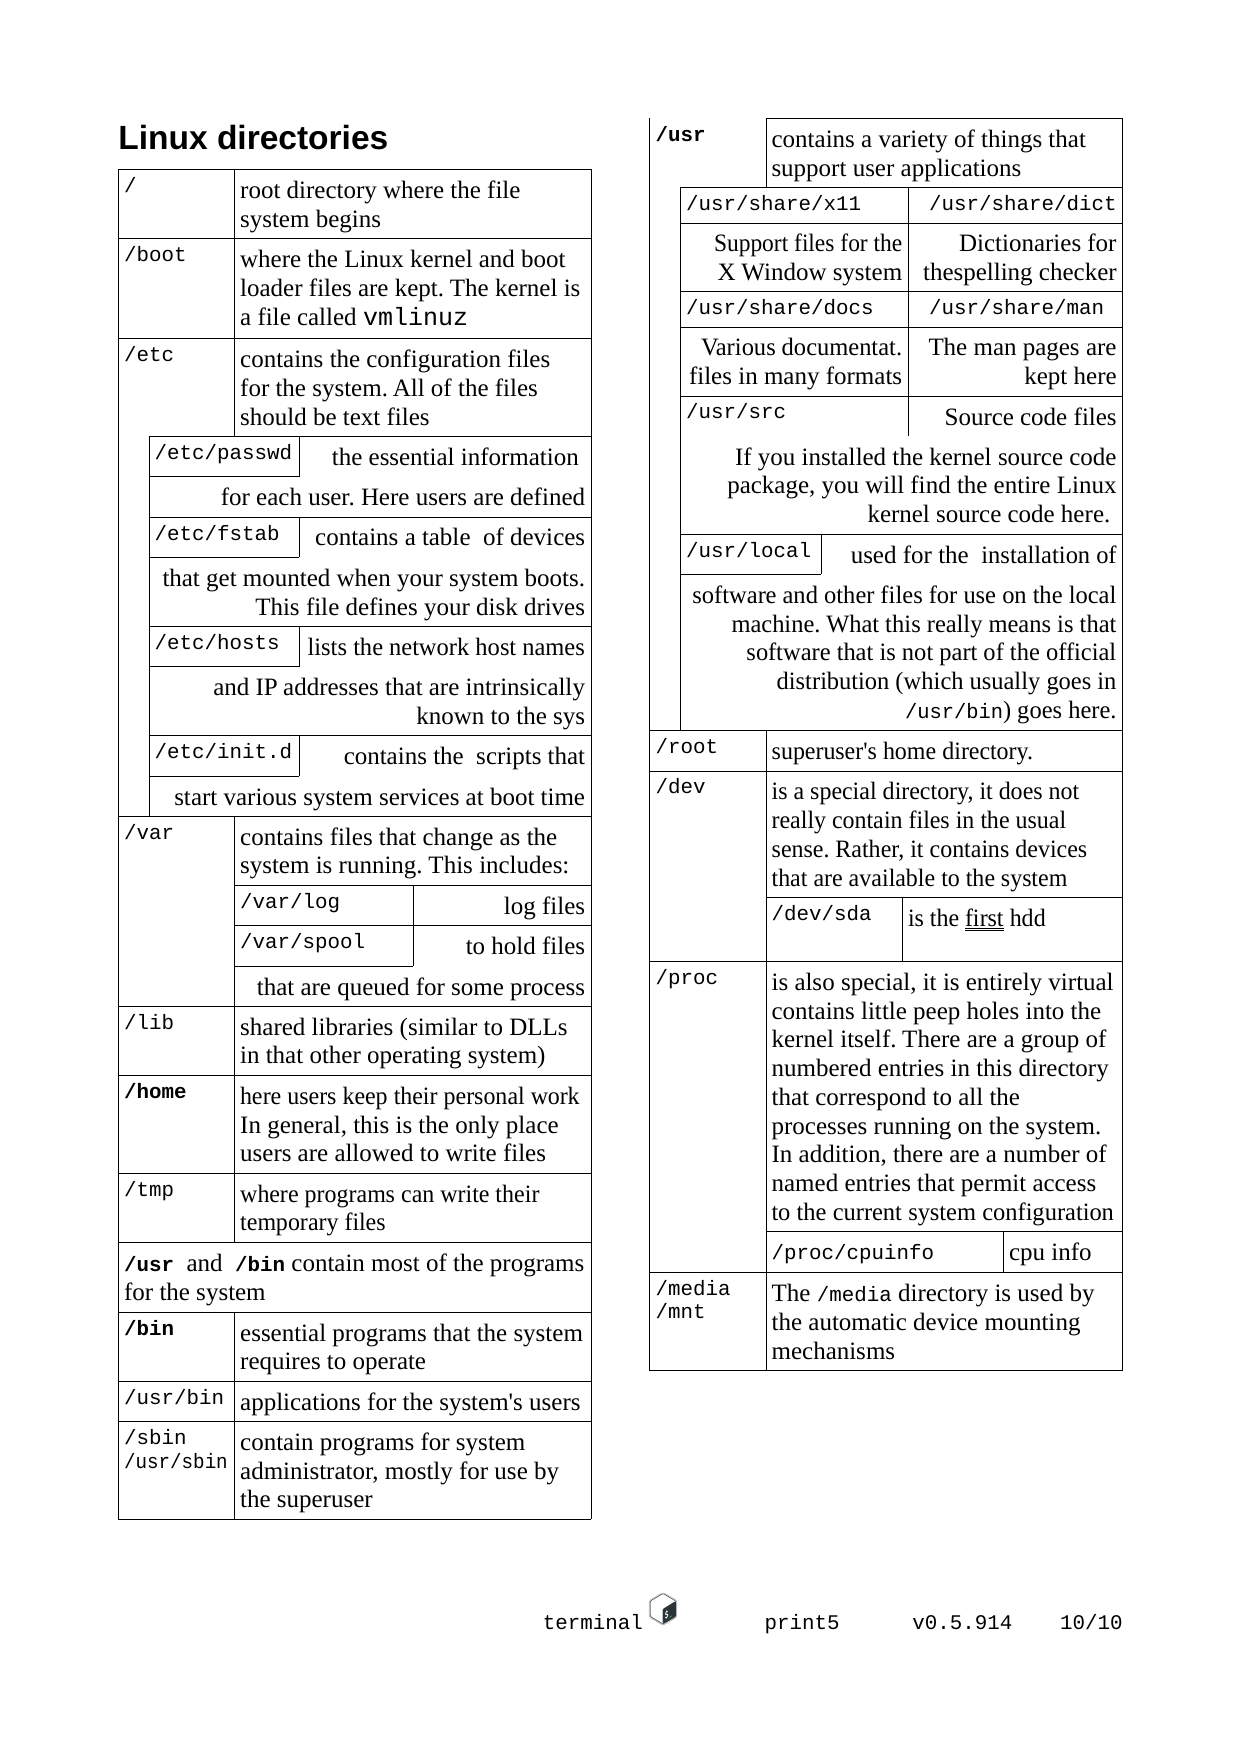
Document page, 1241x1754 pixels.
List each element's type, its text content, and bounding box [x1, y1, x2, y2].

table_cell /usr/share/docs [681, 292, 908, 327]
table_cell /var/log [235, 886, 413, 925]
table_cell /root [650, 731, 766, 771]
table_header root directory where the file system begins [235, 170, 591, 238]
table_cell /usr/src [681, 397, 908, 436]
table_cell cpu info [1004, 1232, 1122, 1272]
table_cell [650, 187, 680, 730]
table_cell /media /mnt [650, 1273, 766, 1370]
table_cell the essential information [300, 437, 591, 476]
table_cell /etc/hosts [150, 627, 299, 666]
table_cell is also special, it is entirely virtual contains little peep holes into the kernel itself. There are a group of numbered entries in this directory that correspond to all the processes running on the system. In addition, there are a number of named entries that permit access to the current system configuration [767, 962, 1122, 1231]
table_cell contains files that change as the system is running. This includes: [235, 817, 591, 885]
table_cell contains the scripts that [300, 736, 591, 776]
table_header / [119, 170, 234, 238]
table_cell /usr [650, 118, 766, 187]
table_cell superuser's home directory. [767, 731, 1122, 771]
table_cell is the first hdd [903, 898, 1122, 961]
table_cell shared libraries (similar to DLLs in that other operating system) [235, 1007, 591, 1075]
table_cell that are queued for some process [235, 966, 591, 1006]
table_cell lists the network host names [300, 627, 591, 666]
table_cell Source code files [909, 397, 1122, 436]
table_cell and IP addresses that are intrinsically known to the sys [150, 666, 591, 735]
table_cell /usr/bin [119, 1382, 234, 1421]
table_cell /usr/share/man [909, 292, 1122, 327]
table_cell /etc/init.d [150, 736, 299, 776]
table_cell Dictionaries for thespelling checker [909, 224, 1122, 291]
subtitle Linux directories [118, 118, 591, 157]
table_cell /home [119, 1076, 234, 1173]
table_cell log files [414, 886, 591, 925]
picture [642, 1588, 684, 1630]
table_cell /usr/local [681, 535, 821, 574]
table_cell /dev/sda [767, 898, 902, 961]
table_cell /dev [650, 772, 766, 961]
table_cell applications for the system's users [235, 1382, 591, 1421]
table_cell /lib [119, 1007, 234, 1075]
table_cell /etc/passwd [150, 437, 299, 476]
table_cell /etc [119, 339, 234, 436]
table_cell The /media directory is used by the automatic device mounting mechanisms [767, 1273, 1122, 1370]
table_cell used for the installation of [822, 535, 1122, 574]
table_cell where programs can write their temporary files [235, 1174, 591, 1242]
table_cell essential programs that the system requires to operate [235, 1313, 591, 1381]
table_cell /proc [650, 962, 766, 1272]
table_cell Support files for the X Window system [681, 224, 908, 291]
table_cell /sbin /usr/sbin [119, 1422, 234, 1519]
table_cell /usr/share/x11 [681, 188, 908, 222]
table_cell start various system services at boot time [150, 776, 591, 816]
table_cell where the Linux kernel and boot loader files are kept. The kernel is a file called vmlinuz [235, 239, 591, 338]
table_cell is a special directory, it does not really contain files in the usual sense. Rather, it contains devices that are available to the system [767, 772, 1122, 897]
table_cell The man pages are kept here [909, 328, 1122, 396]
table_cell /boot [119, 239, 234, 338]
table_cell /bin [119, 1313, 234, 1381]
table_cell /var [119, 817, 234, 1006]
table_cell If you installed the kernel source code package, you will find the entire Linux kernel source code here. [681, 436, 1122, 534]
table_cell contain programs for system administrator, mostly for use by the superuser [235, 1422, 591, 1519]
table_cell contains a variety of things that support user applications [767, 119, 1122, 187]
table_cell contains a table of devices [300, 518, 591, 557]
table_cell software and other files for use on the local machine. What this really means is that software that is not part of the official distribution (which usually goes in /usr/bin) goes here. [681, 574, 1122, 730]
table_cell to hold files [414, 926, 591, 966]
table_cell [119, 436, 149, 816]
table_cell Various documentat. files in many formats [681, 328, 908, 396]
table_cell that get mounted when your system boots. This file defines your disk drives [150, 557, 591, 626]
table_cell /var/spool [235, 926, 413, 966]
table_cell contains the configuration files for the system. All of the files should be text files [235, 339, 591, 436]
table_cell /usr/share/dict [909, 188, 1122, 222]
table_cell here users keep their personal work In general, this is the only place users are allowed to write files [235, 1076, 591, 1173]
table_cell for each user. Here users are defined [150, 476, 591, 517]
table_cell /etc/fstab [150, 518, 299, 557]
table_cell /usr and /bin contain most of the programs for the system [119, 1243, 591, 1312]
table_cell /proc/cpuinfo [767, 1232, 1003, 1272]
table_cell /tmp [119, 1174, 234, 1242]
